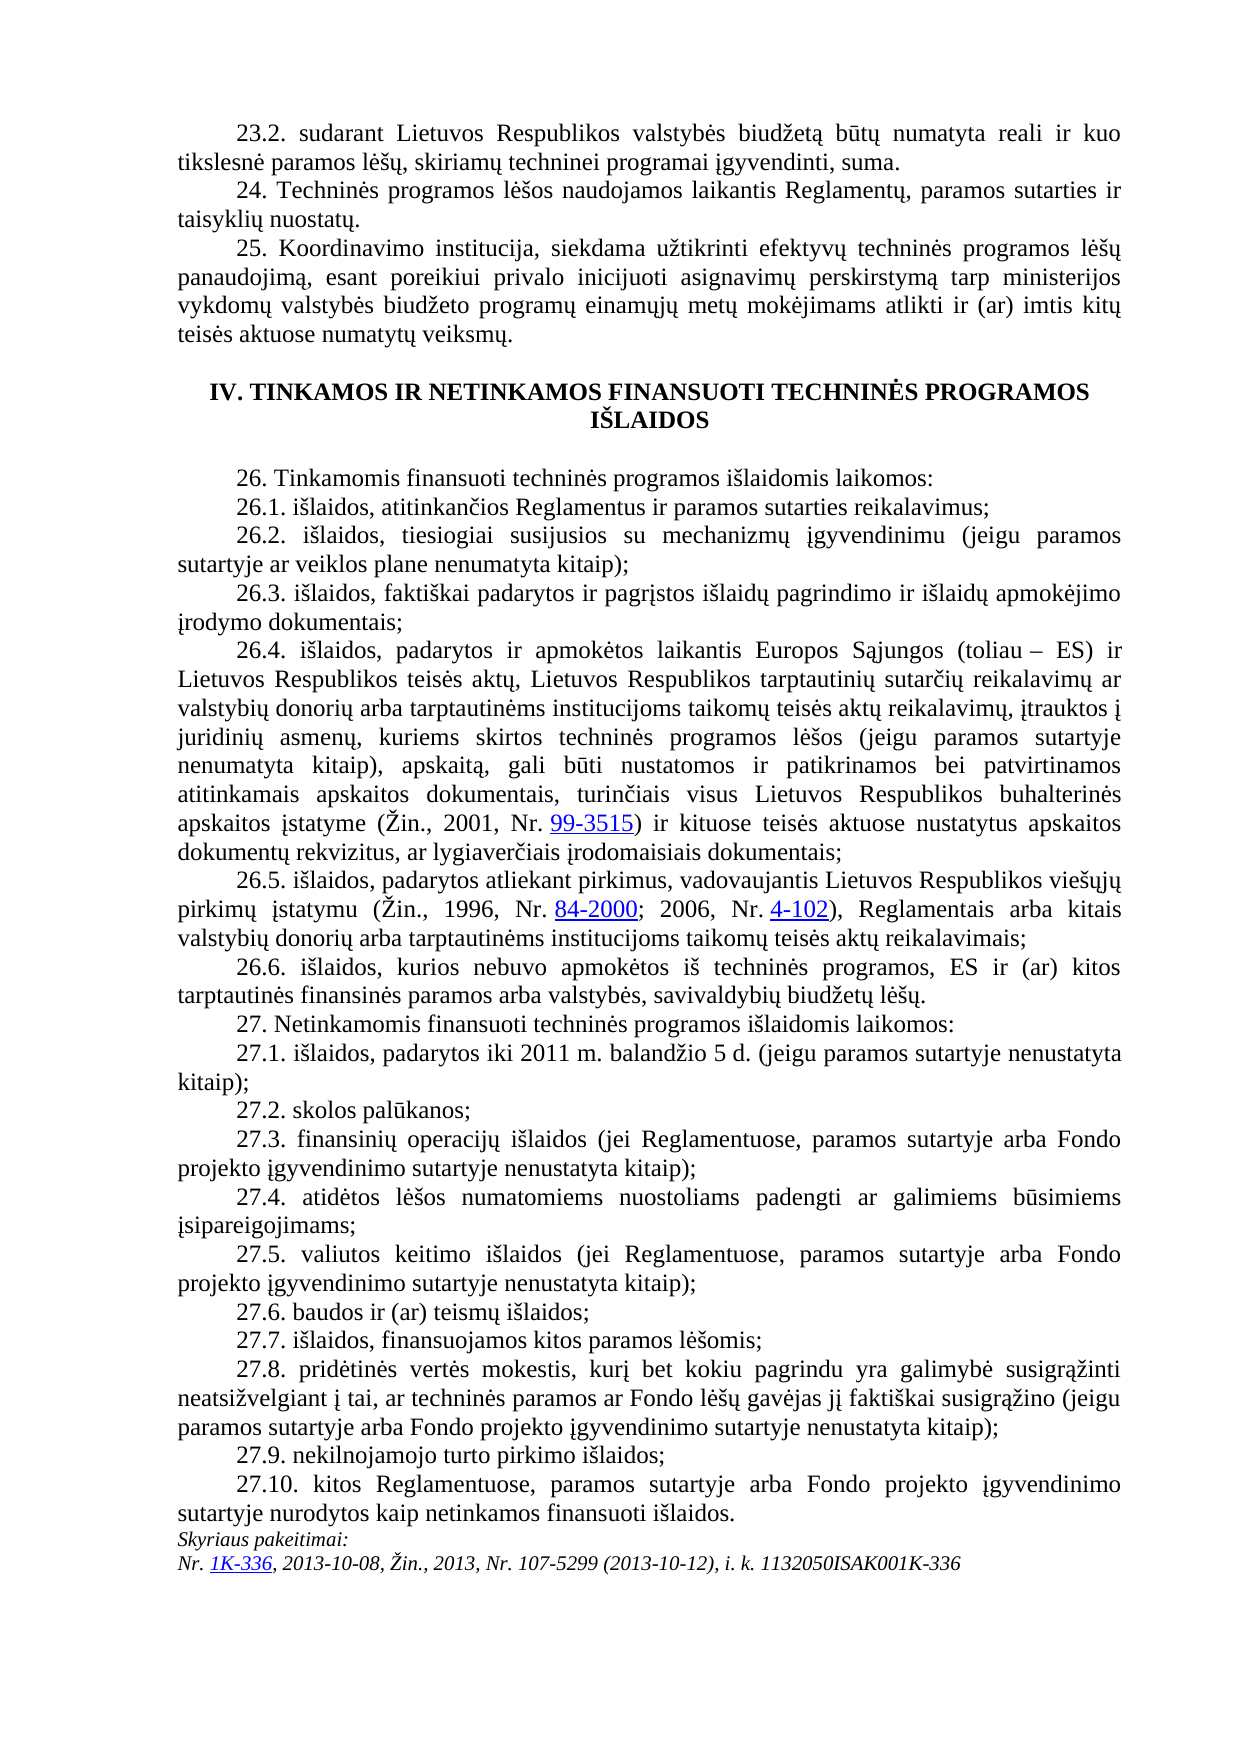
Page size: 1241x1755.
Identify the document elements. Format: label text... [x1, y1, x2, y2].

text Nr. 1K-336, 2013-10-08, Žin., 2013, Nr. 107-5299 (2013-10-12), i. k. 1132050ISAK001K-336 [177, 1551, 1122, 1575]
text 26.2. išlaidos, tiesiogiai susijusios su mechanizmų įgyvendinimu (jeigu paramos sutartyje ar veiklos plane nenumatyta kitaip); [177, 521, 1122, 578]
text 27.5. valiutos keitimo išlaidos (jei Reglamentuose, paramos sutartyje arba Fondo projekto įgyvendinimo sutartyje nenustatyta kitaip); [177, 1239, 1122, 1297]
text 26.3. išlaidos, faktiškai padarytos ir pagrįstos išlaidų pagrindimo ir išlaidų apmokėjimo įrodymo dokumentais; [177, 578, 1122, 636]
text 26.5. išlaidos, padarytos atliekant pirkimus, vadovaujantis Lietuvos Respublikos viešųjų pirkimų įstatymu (Žin., 1996, Nr. 84-2000; 2006, Nr. 4-102), Reglamentais arba kitais valstybių donorių arba tarptautinėms institucijoms taikomų teisės aktų reikalavimais; [177, 866, 1122, 952]
text 27.4. atidėtos lėšos numatomiems nuostoliams padengti ar galimiems būsimiems įsipareigojimams; [177, 1182, 1122, 1239]
text 27.8. pridėtinės vertės mokestis, kurį bet kokiu pagrindu yra galimybė susigrąžinti neatsižvelgiant į tai, ar techninės paramos ar Fondo lėšų gavėjas jį faktiškai susigrąžino (jeigu paramos sutartyje arba Fondo projekto įgyvendinimo sutartyje nenustatyta kitaip); [177, 1354, 1122, 1441]
text Skyriaus pakeitimai: [177, 1527, 1122, 1551]
text 27. Netinkamomis finansuoti techninės programos išlaidomis laikomos: [177, 1009, 1122, 1038]
text 25. Koordinavimo institucija, siekdama užtikrinti efektyvų techninės programos lėšų panaudojimą, esant poreikiui privalo inicijuoti asignavimų perskirstymą tarp ministerijos vykdomų valstybės biudžeto programų einamųjų metų mokėjimams atlikti ir (ar) imtis kitų teisės aktuose numatytų veiksmų. [177, 233, 1122, 348]
text 24. Techninės programos lėšos naudojamos laikantis Reglamentų, paramos sutarties ir taisyklių nuostatų. [177, 176, 1122, 233]
text 27.6. baudos ir (ar) teismų išlaidos; [177, 1297, 1122, 1326]
text IV. Tinkamos ir netinkamos finansuoti techninės programos išlaidos [177, 377, 1122, 434]
text 27.2. skolos palūkanos; [177, 1096, 1122, 1124]
text 26.6. išlaidos, kurios nebuvo apmokėtos iš techninės programos, ES ir (ar) kitos tarptautinės finansinės paramos arba valstybės, savivaldybių biudžetų lėšų. [177, 952, 1122, 1009]
text 26.4. išlaidos, padarytos ir apmokėtos laikantis Europos Sąjungos (toliau – ES) ir Lietuvos Respublikos teisės aktų, Lietuvos Respublikos tarptautinių sutarčių reikalavimų ar valstybių donorių arba tarptautinėms institucijoms taikomų teisės aktų reikalavimų, įtrauktos į juridinių asmenų, kuriems skirtos techninės programos lėšos (jeigu paramos sutartyje nenumatyta kitaip), apskaitą, gali būti nustatomos ir patikrinamos bei patvirtinamos atitinkamais apskaitos dokumentais, turinčiais visus Lietuvos Respublikos buhalterinės apskaitos įstatyme (Žin., 2001, Nr. 99-3515) ir kituose teisės aktuose nustatytus apskaitos dokumentų rekvizitus, ar lygiaverčiais įrodomaisiais dokumentais; [177, 636, 1122, 866]
text 26. Tinkamomis finansuoti techninės programos išlaidomis laikomos: [177, 463, 1122, 492]
text 23.2. sudarant Lietuvos Respublikos valstybės biudžetą būtų numatyta reali ir kuo tikslesnė paramos lėšų, skiriamų techninei programai įgyvendinti, suma. [177, 118, 1122, 176]
text 27.7. išlaidos, finansuojamos kitos paramos lėšomis; [177, 1326, 1122, 1354]
text 27.10. kitos Reglamentuose, paramos sutartyje arba Fondo projekto įgyvendinimo sutartyje nurodytos kaip netinkamos finansuoti išlaidos. [177, 1469, 1122, 1527]
text 27.3. finansinių operacijų išlaidos (jei Reglamentuose, paramos sutartyje arba Fondo projekto įgyvendinimo sutartyje nenustatyta kitaip); [177, 1124, 1122, 1182]
text 27.9. nekilnojamojo turto pirkimo išlaidos; [177, 1441, 1122, 1469]
text 26.1. išlaidos, atitinkančios Reglamentus ir paramos sutarties reikalavimus; [177, 492, 1122, 521]
text 27.1. išlaidos, padarytos iki 2011 m. balandžio 5 d. (jeigu paramos sutartyje nenustatyta kitaip); [177, 1038, 1122, 1096]
